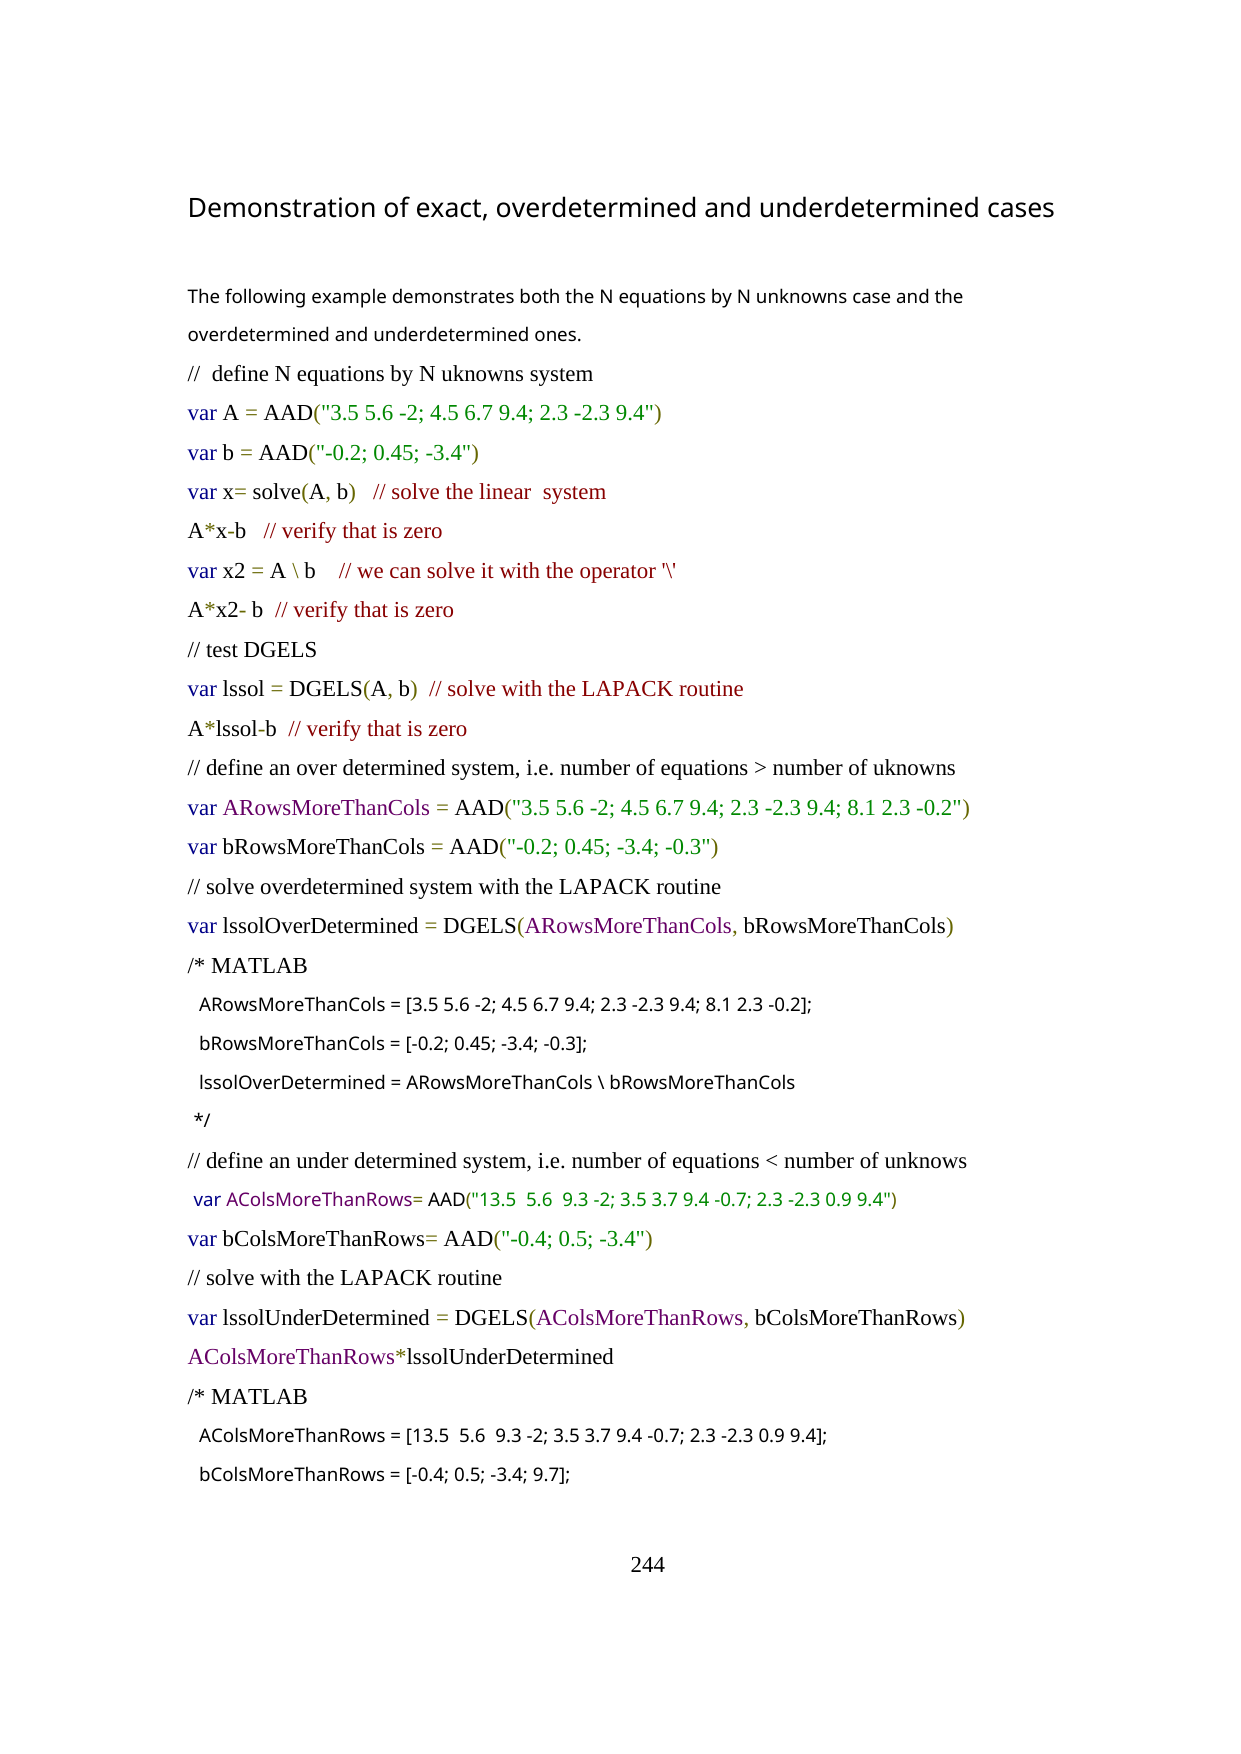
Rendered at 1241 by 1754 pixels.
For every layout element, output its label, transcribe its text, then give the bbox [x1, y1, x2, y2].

text // define N equations by N uknowns system [187, 359, 1108, 386]
text /* MATLAB [187, 952, 1108, 978]
text var bRowsMoreThanCols = AAD("-0.2; 0.45; -3.4; -0.3") [187, 833, 1108, 860]
text // define an under determined system, i.e. number of equations < number of unknows [187, 1147, 1108, 1173]
text A*lssol-b // verify that is zero [187, 715, 1108, 741]
text var lssolOverDetermined = DGELS(ARowsMoreThanCols, bRowsMoreThanCols) [187, 912, 1108, 939]
text var x2 = A \ b // we can solve it with the operator '\' [187, 557, 1108, 583]
text AColsMoreThanRows*lssolUnderDetermined [187, 1343, 1108, 1370]
text AColsMoreThanRows = [13.5 5.6 9.3 -2; 3.5 3.7 9.4 -0.7; 2.3 -2.3 0.9 9.4]; [187, 1422, 1108, 1448]
text // solve with the LAPACK routine [187, 1264, 1108, 1291]
text // define an over determined system, i.e. number of equations > number of uknowns [187, 754, 1108, 781]
text var ARowsMoreThanCols = AAD("3.5 5.6 -2; 4.5 6.7 9.4; 2.3 -2.3 9.4; 8.1 2.3 -0.2") [187, 794, 1108, 820]
text // solve overdetermined system with the LAPACK routine [187, 873, 1108, 899]
text ARowsMoreThanCols = [3.5 5.6 -2; 4.5 6.7 9.4; 2.3 -2.3 9.4; 8.1 2.3 -0.2]; [187, 991, 1108, 1017]
text var lssol = DGELS(A, b) // solve with the LAPACK routine [187, 675, 1108, 702]
text var lssolUnderDetermined = DGELS(AColsMoreThanRows, bColsMoreThanRows) [187, 1304, 1108, 1330]
text The following example demonstrates both the N equations by N unknowns case and the overdetermined and underdetermined ones. [187, 283, 1108, 347]
text var bColsMoreThanRows= AAD("-0.4; 0.5; -3.4") [187, 1225, 1108, 1251]
text var A = AAD("3.5 5.6 -2; 4.5 6.7 9.4; 2.3 -2.3 9.4") [187, 399, 1108, 425]
text bRowsMoreThanCols = [-0.2; 0.45; -3.4; -0.3]; [187, 1030, 1108, 1056]
text lssolOverDetermined = ARowsMoreThanCols \ bRowsMoreThanCols [187, 1069, 1108, 1094]
text var AColsMoreThanRows= AAD("13.5 5.6 9.3 -2; 3.5 3.7 9.4 -0.7; 2.3 -2.3 0.9 9.4") [187, 1186, 1108, 1212]
text A*x-b // verify that is zero [187, 517, 1108, 544]
text var b = AAD("-0.2; 0.45; -3.4") [187, 438, 1108, 465]
text bColsMoreThanRows = [-0.4; 0.5; -3.4; 9.7]; [187, 1461, 1108, 1487]
text A*x2- b // verify that is zero [187, 596, 1108, 623]
text // test DGELS [187, 636, 1108, 662]
text Demonstration of exact, overdetermined and underdetermined cases [187, 189, 1108, 226]
text */ [187, 1108, 1108, 1133]
text var x= solve(A, b) // solve the linear system [187, 478, 1108, 504]
text /* MATLAB [187, 1383, 1108, 1409]
